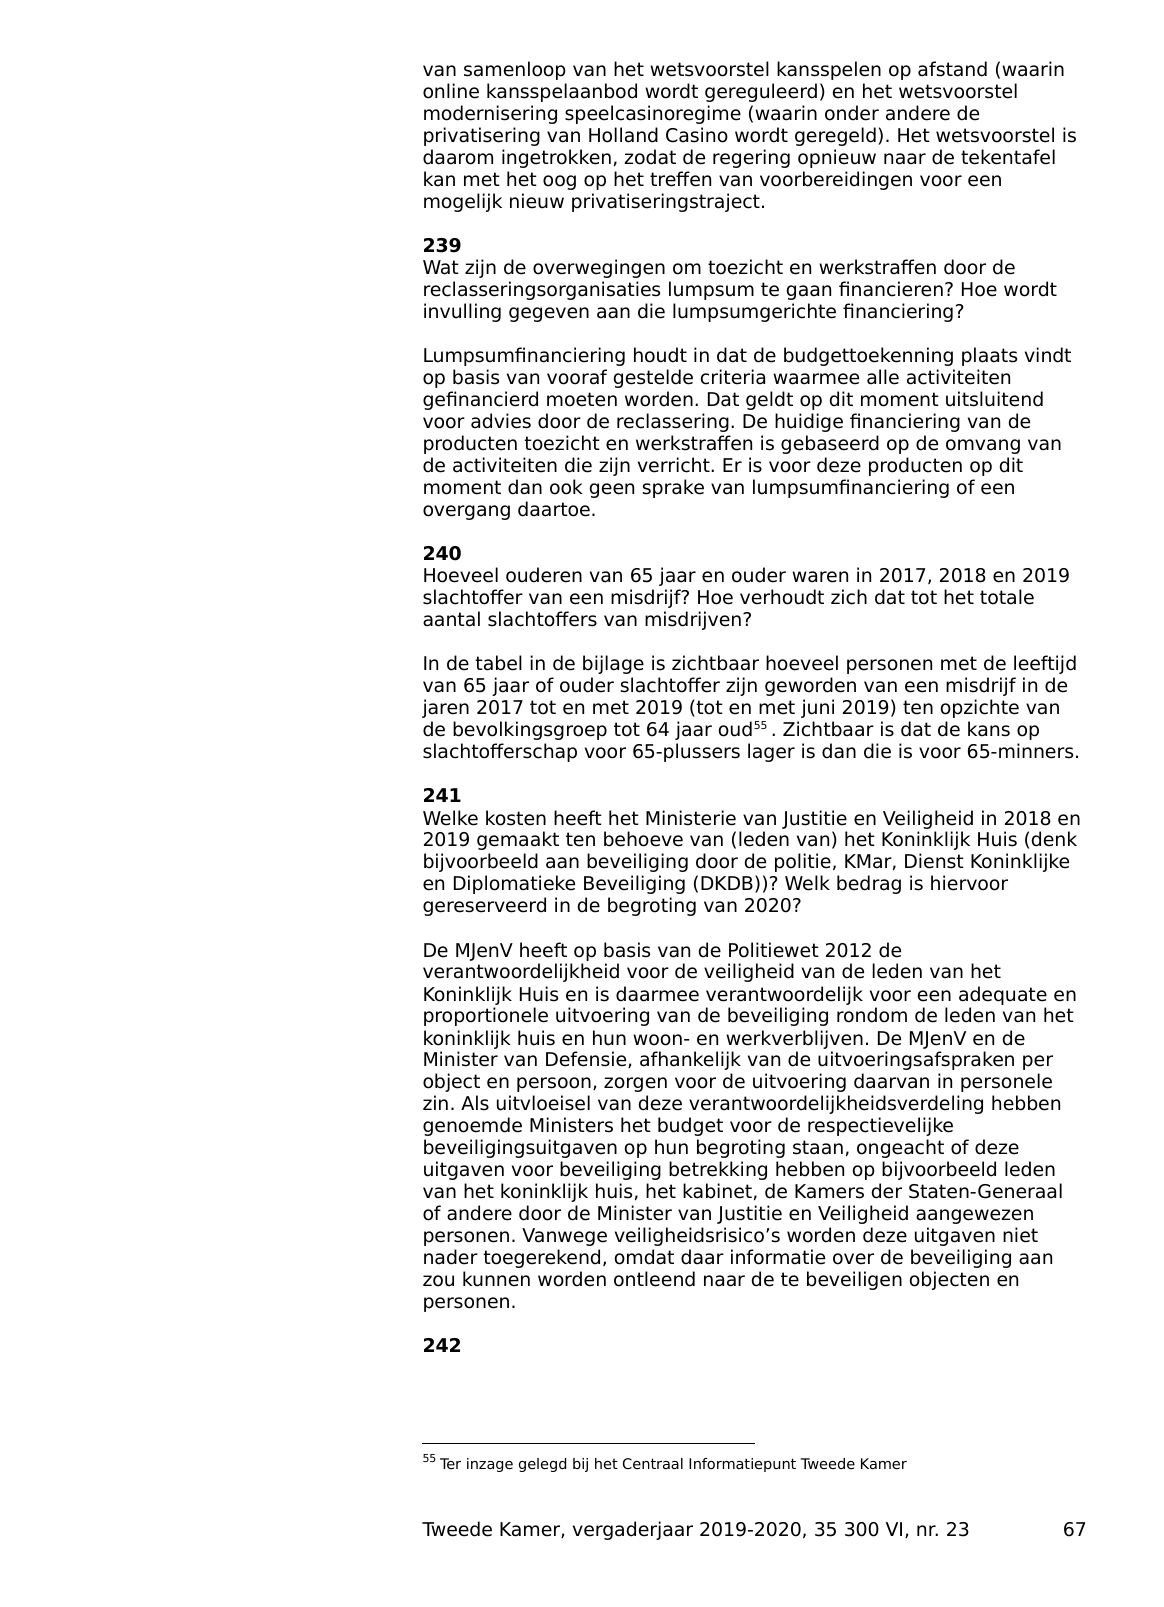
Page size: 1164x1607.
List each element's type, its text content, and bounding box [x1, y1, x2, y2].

text Lumpsumfinanciering houdt in dat de budgettoekenning plaats vindt op basis van vooraf gestelde criteria waarmee alle activiteiten gefinancierd moeten worden. Dat geldt op dit moment uitsluitend voor advies door de reclassering. De huidige financiering van de producten toezicht en werkstraffen is gebaseerd op de omvang van de activiteiten die zijn verricht. Er is voor deze producten op dit moment dan ook geen sprake van lumpsumfinanciering of een overgang daartoe. [422, 345, 1087, 521]
text van samenloop van het wetsvoorstel kansspelen op afstand (waarin online kansspelaanbod wordt gereguleerd) en het wetsvoorstel modernisering speelcasinoregime (waarin onder andere de privatisering van Holland Casino wordt geregeld). Het wetsvoorstel is daarom ingetrokken, zodat de regering opnieuw naar de tekentafel kan met het oog op het treffen van voorbereidingen voor een mogelijk nieuw privatiseringstraject. [422, 59, 1087, 213]
text 240 [422, 543, 1087, 565]
text Hoeveel ouderen van 65 jaar en ouder waren in 2017, 2018 en 2019 slachtoffer van een misdrijf? Hoe verhoudt zich dat tot het totale aantal slachtoffers van misdrijven? [422, 565, 1087, 631]
text 241 [422, 785, 1087, 807]
text De MJenV heeft op basis van de Politiewet 2012 de verantwoordelijkheid voor de veiligheid van de leden van het Koninklijk Huis en is daarmee verantwoordelijk voor een adequate en proportionele uitvoering van de beveiliging rondom de leden van het koninklijk huis en hun woon- en werkverblijven. De MJenV en de Minister van Defensie, afhankelijk van de uitvoeringsafspraken per object en persoon, zorgen voor de uitvoering daarvan in personele zin. Als uitvloeisel van deze verantwoordelijkheidsverdeling hebben genoemde Ministers het budget voor de respectievelijke beveiligingsuitgaven op hun begroting staan, ongeacht of deze uitgaven voor beveiliging betrekking hebben op bijvoorbeeld leden van het koninklijk huis, het kabinet, de Kamers der Staten-Generaal of andere door de Minister van Justitie en Veiligheid aangewezen personen. Vanwege veiligheidsrisico’s worden deze uitgaven niet nader toegerekend, omdat daar informatie over de beveiliging aan zou kunnen worden ontleend naar de te beveiligen objecten en personen. [422, 939, 1087, 1313]
text In de tabel in de bijlage is zichtbaar hoeveel personen met de leeftijd van 65 jaar of ouder slachtoffer zijn geworden van een misdrijf in de jaren 2017 tot en met 2019 (tot en met juni 2019) ten opzichte van de bevolkingsgroep tot 64 jaar oud. Zichtbaar is dat de kans op slachtofferschap voor 65-plussers lager is dan die is voor 65-minners. [422, 653, 1087, 763]
text Wat zijn de overwegingen om toezicht en werkstraffen door de reclasseringsorganisaties lumpsum te gaan financieren? Hoe wordt invulling gegeven aan die lumpsumgerichte financiering? [422, 257, 1087, 323]
text Ter inzage gelegd bij het Centraal Informatiepunt Tweede Kamer [422, 1452, 1087, 1474]
text Welke kosten heeft het Ministerie van Justitie en Veiligheid in 2018 en 2019 gemaakt ten behoeve van (leden van) het Koninklijk Huis (denk bijvoorbeeld aan beveiliging door de politie, KMar, Dienst Koninklijke en Diplomatieke Beveiliging (DKDB))? Welk bedrag is hiervoor gereserveerd in de begroting van 2020? [422, 807, 1087, 917]
text 242 [422, 1335, 1087, 1357]
text 239 [422, 235, 1087, 257]
